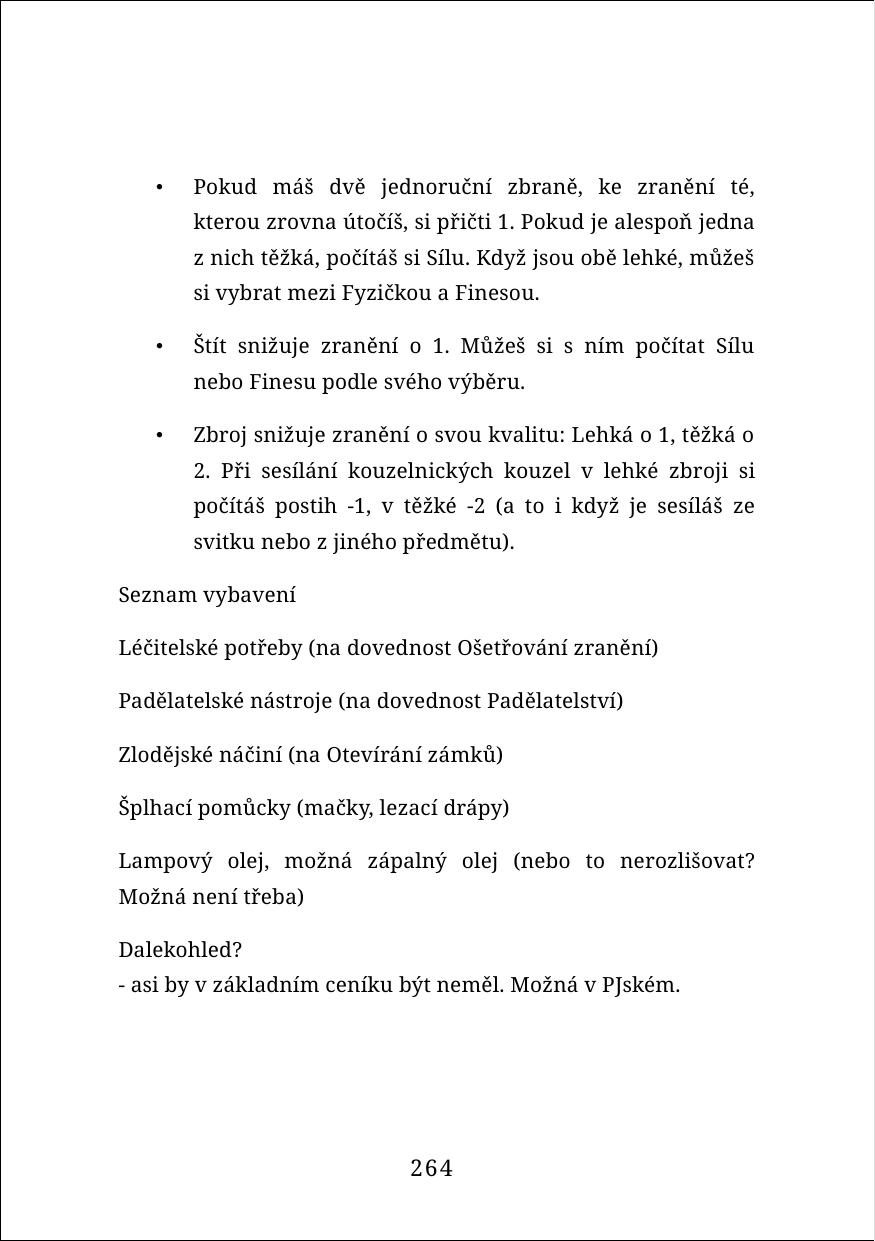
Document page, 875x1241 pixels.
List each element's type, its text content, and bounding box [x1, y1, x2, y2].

text Dalekohled? - asi by v základním ceníku být neměl. Možná v PJském. [118, 935, 756, 999]
text Lampový olej, možná zápalný olej (nebo to nerozlišovat? Možná není třeba) [118, 846, 756, 910]
list Štít snižuje zranění o 1. Můžeš si s ním počítat Sílu nebo Finesu podle svého výběru. [156, 332, 756, 396]
list Pokud máš dvě jednoruční zbraně, ke zranění té, kterou zrovna útočíš, si přičti 1. Pokud je alespoň jedna z nich těžká, počítáš si Sílu. Když jsou obě lehké, můžeš si vybrat mezi Fyzičkou a Finesou. [156, 172, 756, 307]
text Zlodějské náčiní (na Otevírání zámků) [118, 740, 756, 768]
text Padělatelské nástroje (na dovednost Padělatelství) [118, 687, 756, 715]
text Seznam vybavení [118, 580, 756, 608]
list Zbroj snižuje zranění o svou kvalitu: Lehká o 1, těžká o 2. Při sesílání kouzelnických kouzel v lehké zbroji si počítáš postih -1, v těžké -2 (a to i když je sesíláš ze svitku nebo z jiného předmětu). [156, 420, 756, 555]
text Šplhací pomůcky (mačky, lezací drápy) [118, 793, 756, 821]
text Léčitelské potřeby (na dovednost Ošetřování zranění) [118, 633, 756, 662]
